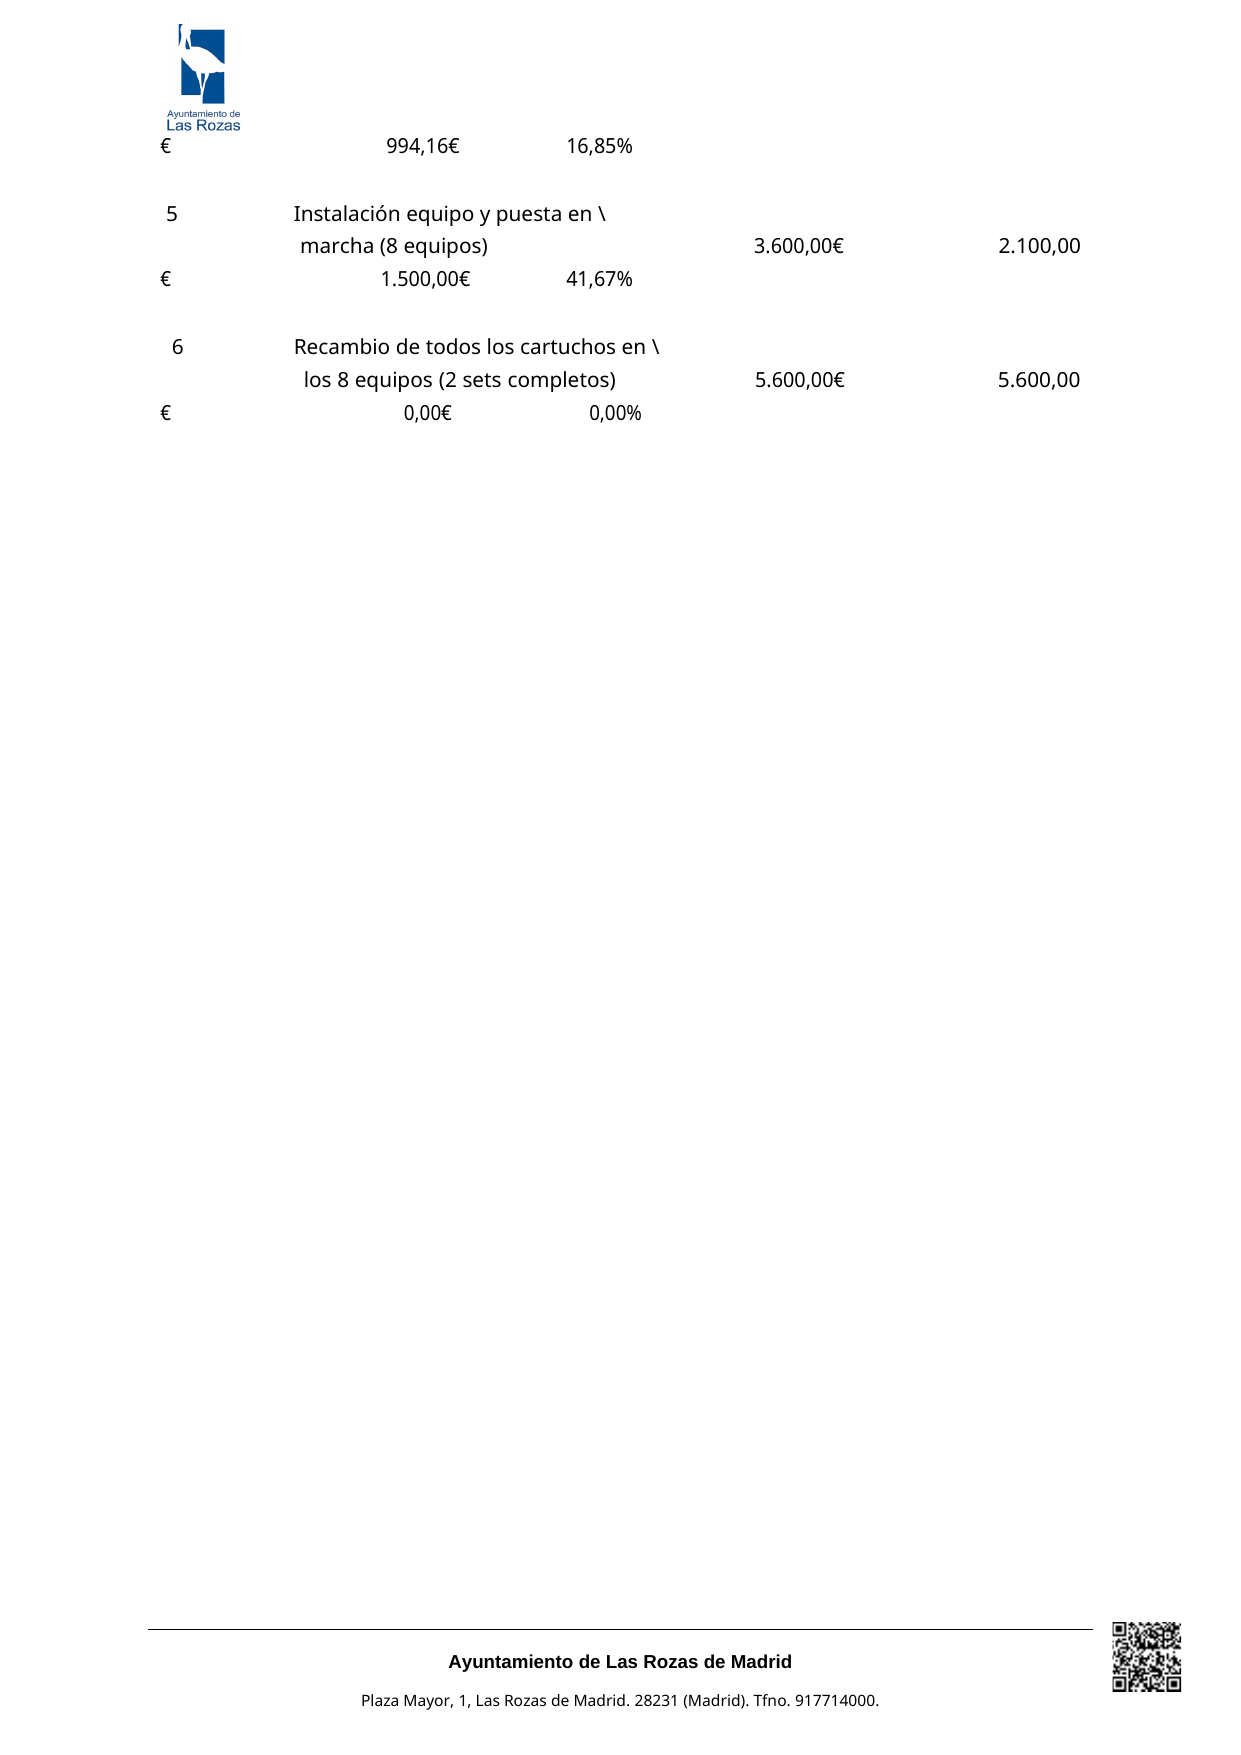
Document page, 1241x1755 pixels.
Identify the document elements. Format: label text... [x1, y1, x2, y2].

text € 0,00€ 0,00% [160, 398, 1105, 426]
text € 1.500,00€ 41,67% [160, 264, 1105, 293]
text marcha (8 equipos) 3.600,00€ 2.100,00 [300, 232, 1105, 260]
list Instalación equipo y puesta en \ [166, 199, 1105, 227]
text los 8 equipos (2 sets completos) 5.600,00€ 5.600,00 [303, 365, 1105, 393]
text € 994,16€ 16,85% [160, 131, 1105, 160]
list Recambio de todos los cartuchos en \ [172, 332, 1105, 360]
